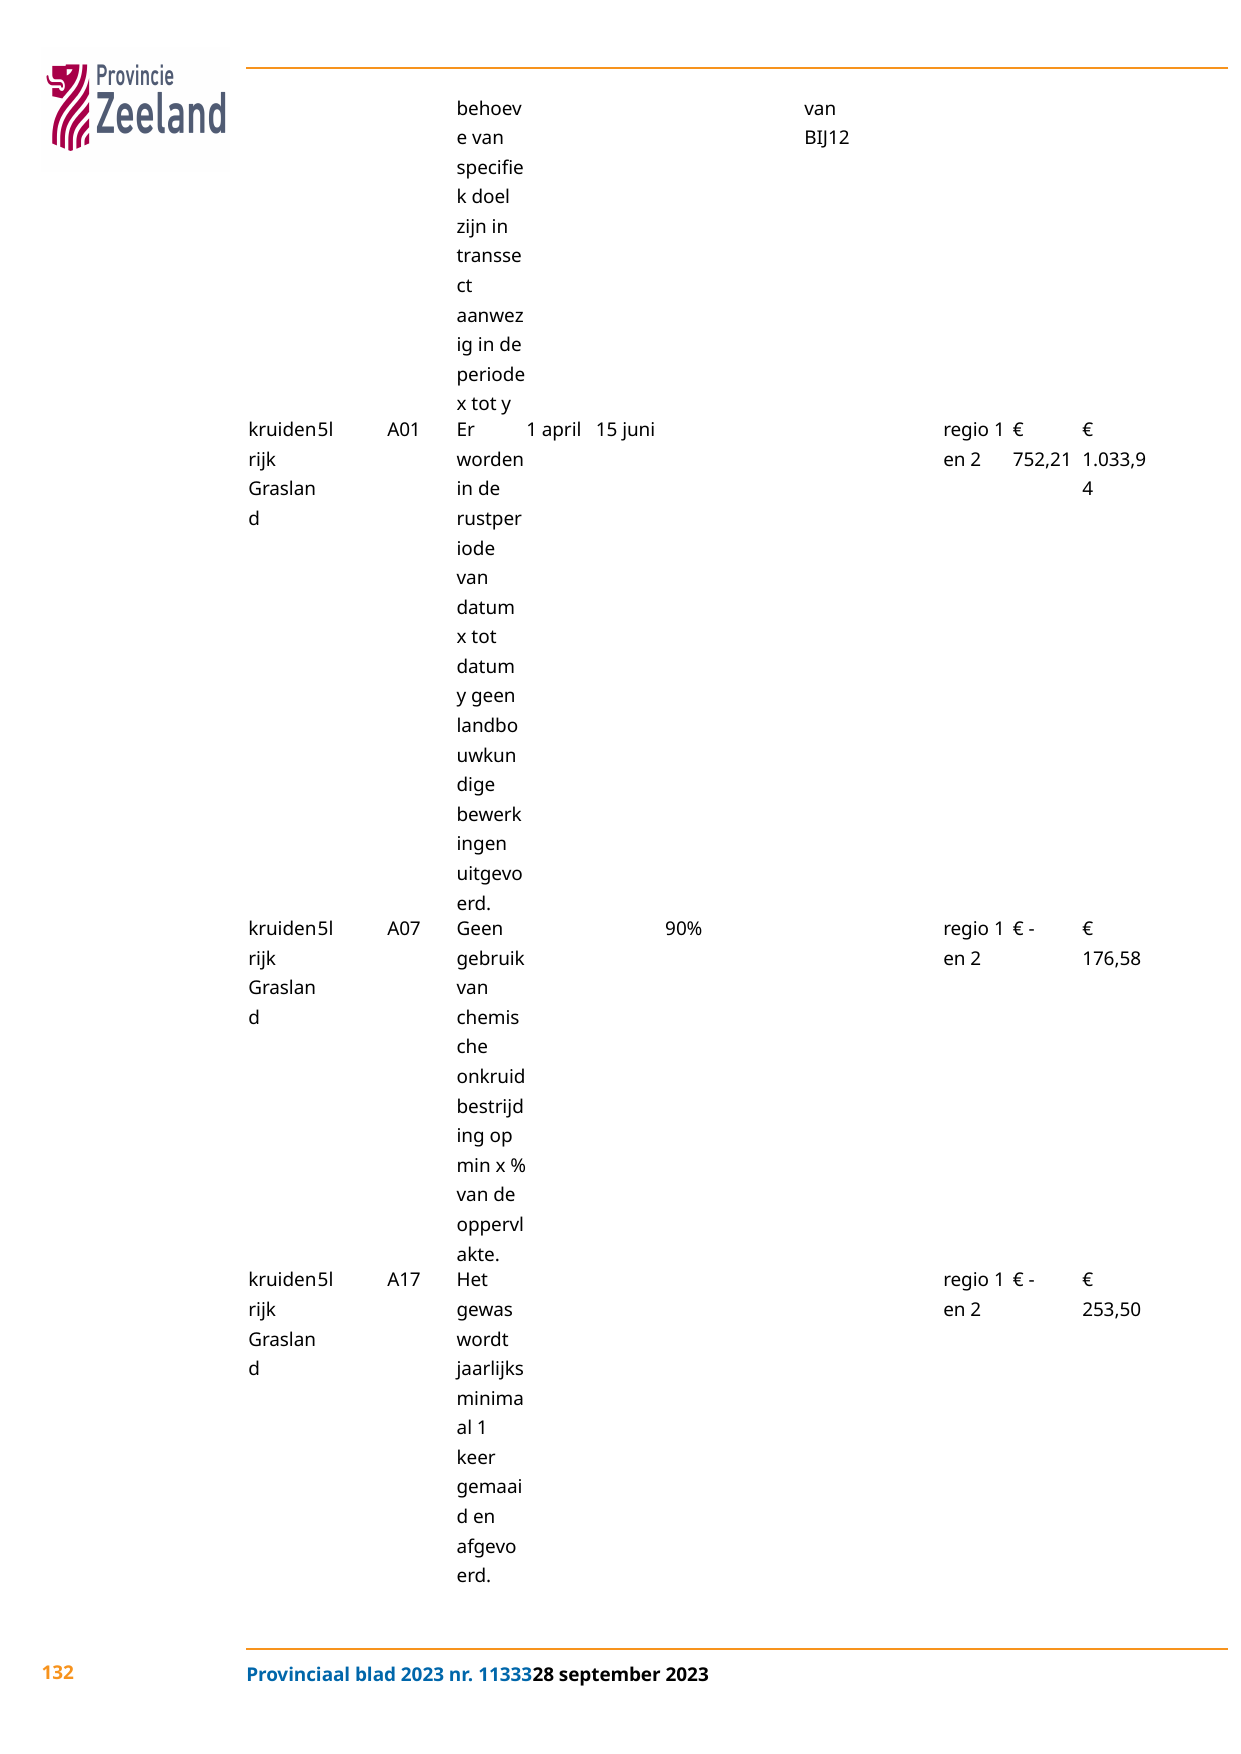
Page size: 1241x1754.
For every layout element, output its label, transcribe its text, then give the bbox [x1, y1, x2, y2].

table_cell € 1.033,94 [1082, 416, 1152, 915]
table_cell € 176,58 [1082, 915, 1152, 1267]
table_cell [665, 416, 734, 915]
table_cell [596, 915, 665, 1267]
table_cell 5l [318, 416, 387, 915]
table_cell [665, 95, 734, 416]
table_cell van BIJ12 [804, 95, 873, 416]
table_cell [735, 1267, 804, 1588]
table_cell Er worden in de rustperiode van datum x tot datum y geen landbouwkundige bewerkingen uitgevoerd. [456, 416, 526, 915]
table_cell A01 [387, 416, 456, 915]
table_cell regio 1 en 2 [943, 915, 1013, 1267]
table_cell [874, 1267, 943, 1588]
table_cell [318, 95, 387, 416]
table_cell [735, 416, 804, 915]
table_cell [526, 915, 596, 1267]
table_cell regio 1 en 2 [943, 416, 1013, 915]
table_cell [804, 915, 873, 1267]
table_cell [735, 915, 804, 1267]
table_cell 5l [318, 1267, 387, 1588]
table_cell [943, 95, 1013, 416]
table_cell € - [1013, 915, 1082, 1267]
table_cell [874, 95, 943, 416]
table_cell [596, 1267, 665, 1588]
table_cell [874, 915, 943, 1267]
table_cell 1 april [526, 416, 596, 915]
table_cell € - [1013, 1267, 1082, 1588]
table_cell behoeve van specifiek doel zijn in transsect aanwezig in de periode x tot y [456, 95, 526, 416]
table_cell Geen gebruik van chemische onkruidbestrijding op min x % van de oppervlakte. [456, 915, 526, 1267]
table_cell 5l [318, 915, 387, 1267]
table_cell Het gewas wordt jaarlijks minimaal 1 keer gemaaid en afgevoerd. [456, 1267, 526, 1588]
table_cell A17 [387, 1267, 456, 1588]
table_cell 90% [665, 915, 734, 1267]
table_cell [596, 95, 665, 416]
table_cell [526, 95, 596, 416]
table_cell 15 juni [596, 416, 665, 915]
table_cell [804, 416, 873, 915]
table_cell € 253,50 [1082, 1267, 1152, 1588]
table_cell [665, 1267, 734, 1588]
picture [41, 47, 231, 172]
table_cell [1013, 95, 1082, 416]
table_cell [526, 1267, 596, 1588]
table_cell regio 1 en 2 [943, 1267, 1013, 1588]
table_cell € 752,21 [1013, 416, 1082, 915]
table_cell A07 [387, 915, 456, 1267]
table_cell kruidenrijk Grasland [248, 915, 317, 1267]
table_cell [874, 416, 943, 915]
table_cell [248, 95, 317, 416]
table_cell kruidenrijk Grasland [248, 1267, 317, 1588]
table_cell kruidenrijk Grasland [248, 416, 317, 915]
table_cell [387, 95, 456, 416]
table_cell [1082, 95, 1152, 416]
table_cell [735, 95, 804, 416]
table_cell [804, 1267, 873, 1588]
